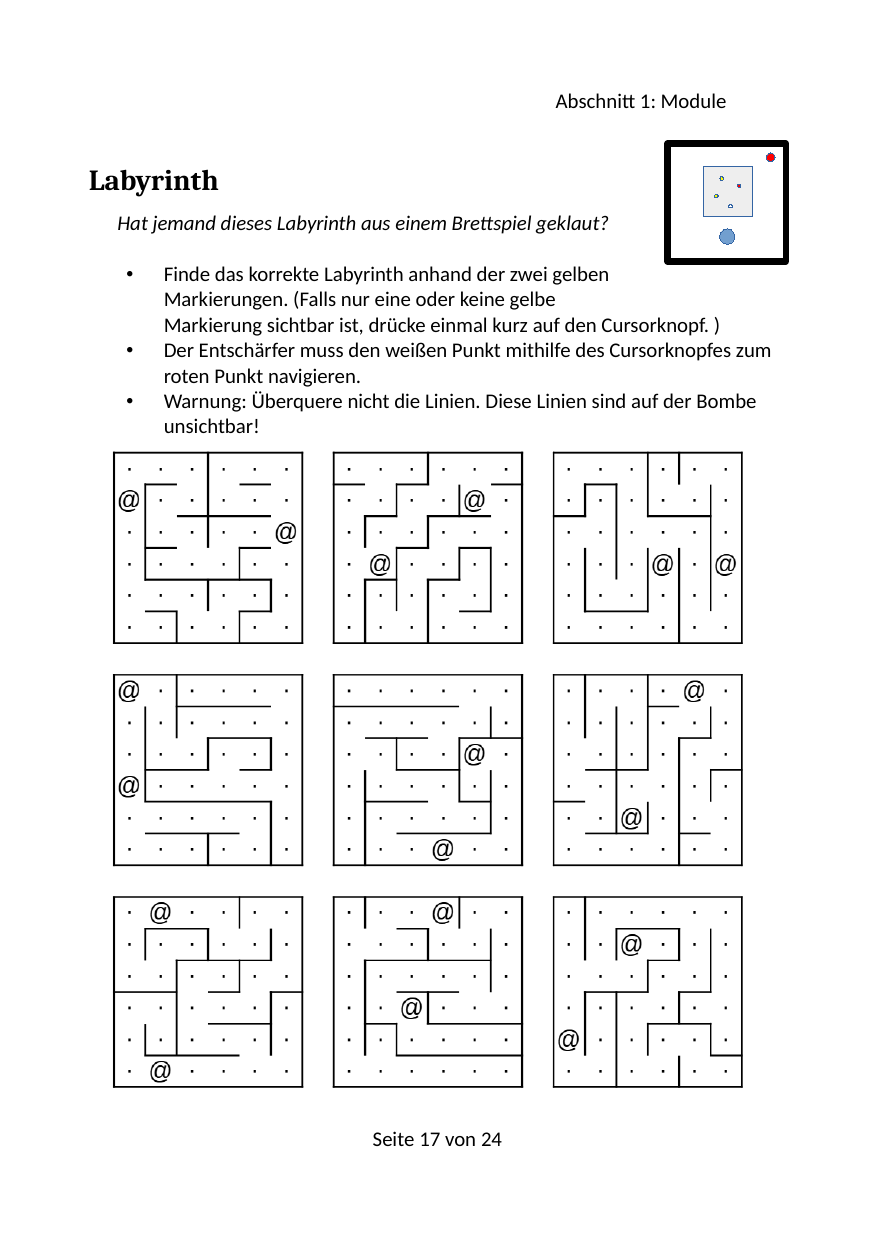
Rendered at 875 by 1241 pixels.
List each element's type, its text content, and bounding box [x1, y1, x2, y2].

subtitle [671, 164, 783, 198]
list Warnung: Überquere nicht die Linien. Diese Linien sind auf der Bombe unsichtbar! [126, 388, 786, 439]
picture [112, 451, 743, 1088]
text [671, 210, 783, 236]
list Finde das korrekte Labyrinth anhand der zwei gelben Markierungen. (Falls nur eine oder keine gelbe Markierung sichtbar ist, drücke einmal kurz auf den Cursorknopf. ) [126, 261, 786, 337]
subtitle Labyrinth [88, 164, 664, 198]
text Hat jemand dieses Labyrinth aus einem Brettspiel geklaut? [88, 210, 664, 236]
list Der Entschärfer muss den weißen Punkt mithilfe des Cursorknopfes zum roten Punkt navigieren. [126, 337, 786, 388]
